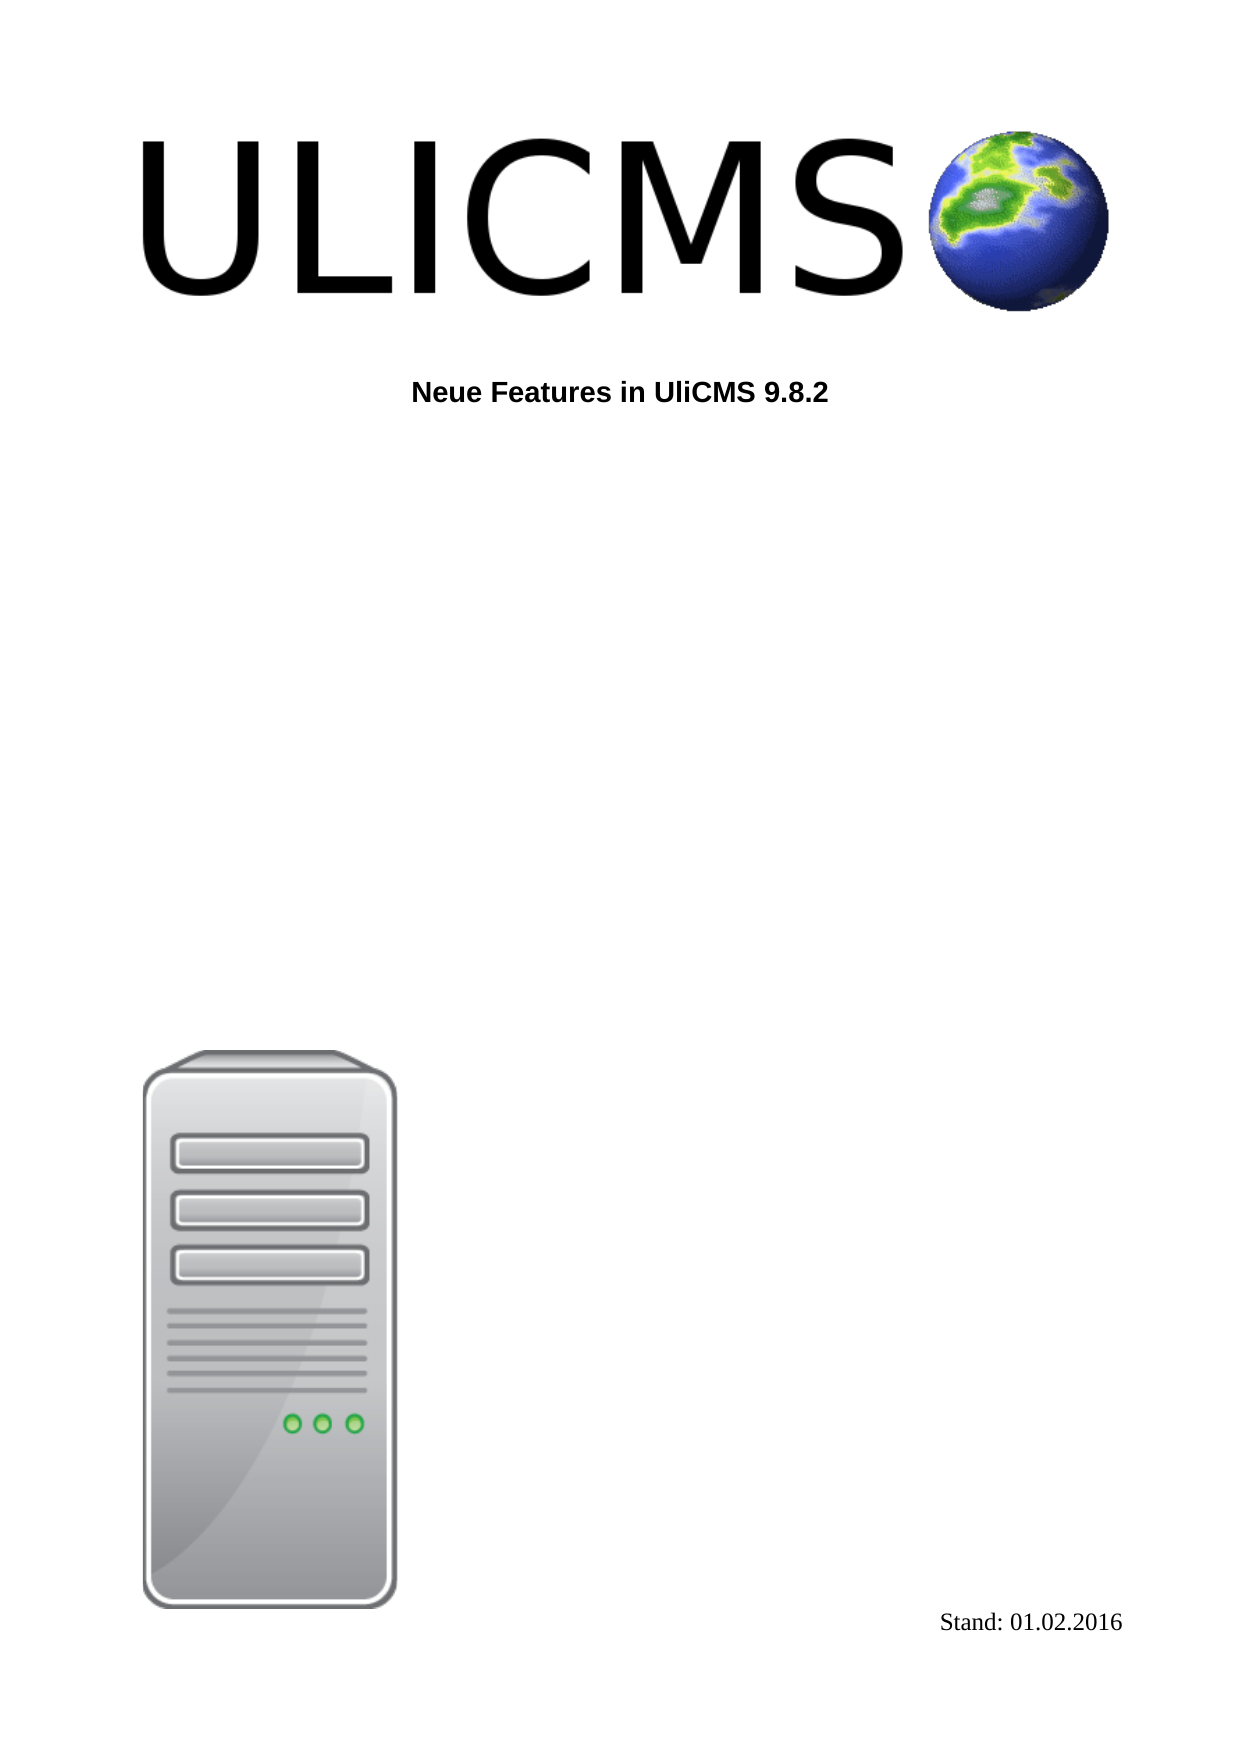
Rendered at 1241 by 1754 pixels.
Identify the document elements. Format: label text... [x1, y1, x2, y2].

picture [115, 118, 1117, 321]
subtitle Neue Features in UliCMS 9.8.2 [118, 375, 1122, 408]
picture [142, 1050, 398, 1609]
